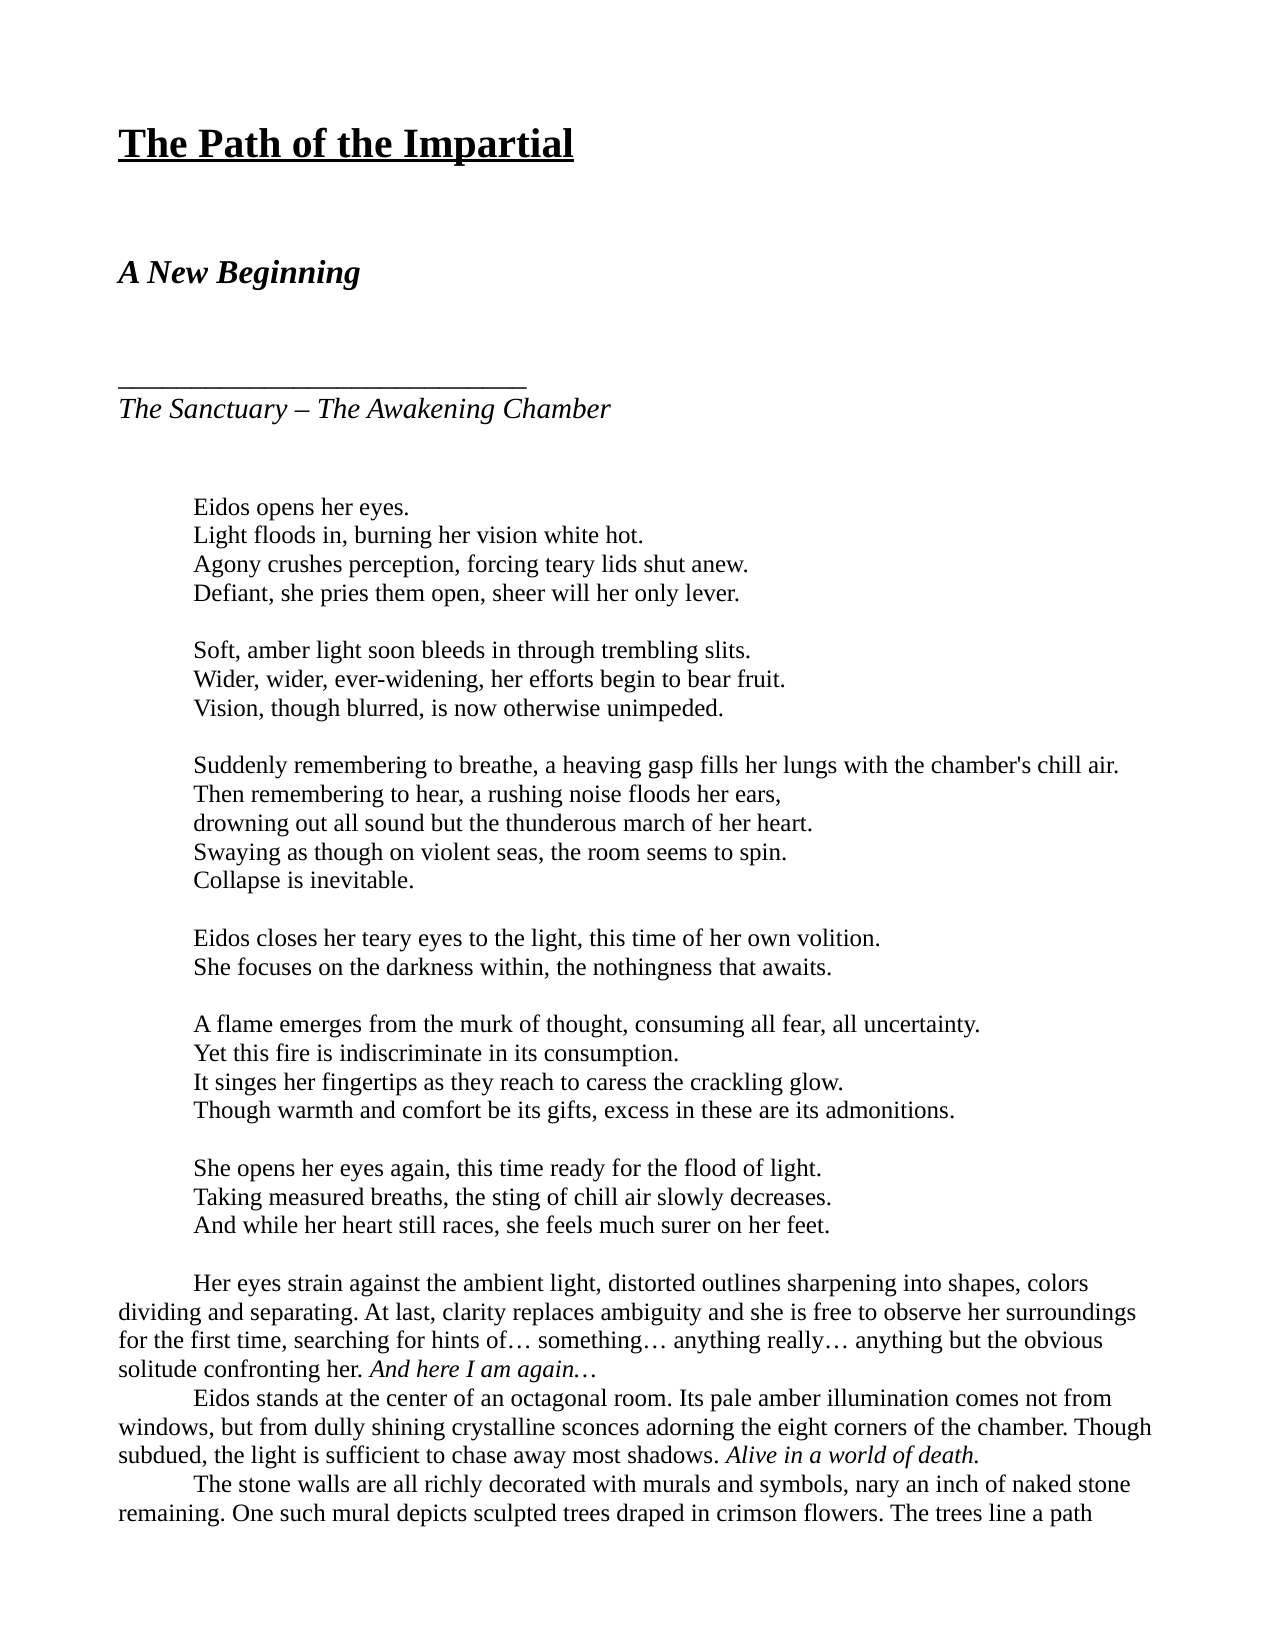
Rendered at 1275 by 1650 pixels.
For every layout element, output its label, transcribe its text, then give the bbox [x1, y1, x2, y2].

text The stone walls are all richly decorated with murals and symbols, nary an inch of naked stone remaining. One such mural depicts sculpted trees draped in crimson flowers. The trees line a path [118, 1469, 1157, 1527]
text Taking measured breaths, the sting of chill air slowly decreases. [118, 1182, 1157, 1211]
text She focuses on the darkness within, the nothingness that awaits. [118, 952, 1157, 981]
text It singes her fingertips as they reach to caress the crackling glow. [118, 1067, 1157, 1096]
text The Sanctuary – The Awakening Chamber [118, 391, 1157, 425]
text Though warmth and comfort be its gifts, excess in these are its admonitions. [118, 1096, 1157, 1124]
text A flame emerges from the murk of thought, consuming all fear, all uncertainty. [118, 1009, 1157, 1038]
text ____________________________ [118, 358, 1157, 391]
text Collapse is inevitable. [118, 866, 1157, 894]
text Her eyes strain against the ambient light, distorted outlines sharpening into shapes, colors dividing and separating. At last, clarity replaces ambiguity and she is free to observe her surroundings for the first time, searching for hints of… something… anything really… anything but the obvious solitude confronting her. And here I am again… [118, 1268, 1157, 1383]
text Vision, though blurred, is now otherwise unimpeded. [118, 693, 1157, 722]
text drowning out all sound but the thunderous march of her heart. Swaying as though on violent seas, the room seems to spin. [118, 808, 1157, 866]
text Suddenly remembering to breathe, a heaving gasp fills her lungs with the chamber's chill air. Then remembering to hear, a rushing noise floods her ears, [118, 751, 1157, 808]
text Eidos stands at the center of an octagonal room. Its pale amber illumination comes not from windows, but from dully shining crystalline sconces adorning the eight corners of the chamber. Though subdued, the light is sufficient to chase away most shadows. Alive in a world of death. [118, 1383, 1157, 1469]
text And while her heart still races, she feels much surer on her feet. [118, 1211, 1157, 1239]
text Eidos closes her teary eyes to the light, this time of her own volition. [118, 923, 1157, 952]
text The Path of the Impartial [118, 118, 1157, 166]
text Agony crushes perception, forcing teary lids shut anew. Defiant, she pries them open, sheer will her only lever. [118, 549, 1157, 607]
text Yet this fire is indiscriminate in its consumption. [118, 1038, 1157, 1067]
text Wider, wider, ever-widening, her efforts begin to bear fruit. [118, 664, 1157, 693]
text Soft, amber light soon bleeds in through trembling slits. [118, 636, 1157, 664]
text A New Beginning [118, 252, 1157, 291]
text Eidos opens her eyes. Light floods in, burning her vision white hot. [118, 492, 1157, 549]
text She opens her eyes again, this time ready for the flood of light. [118, 1153, 1157, 1182]
